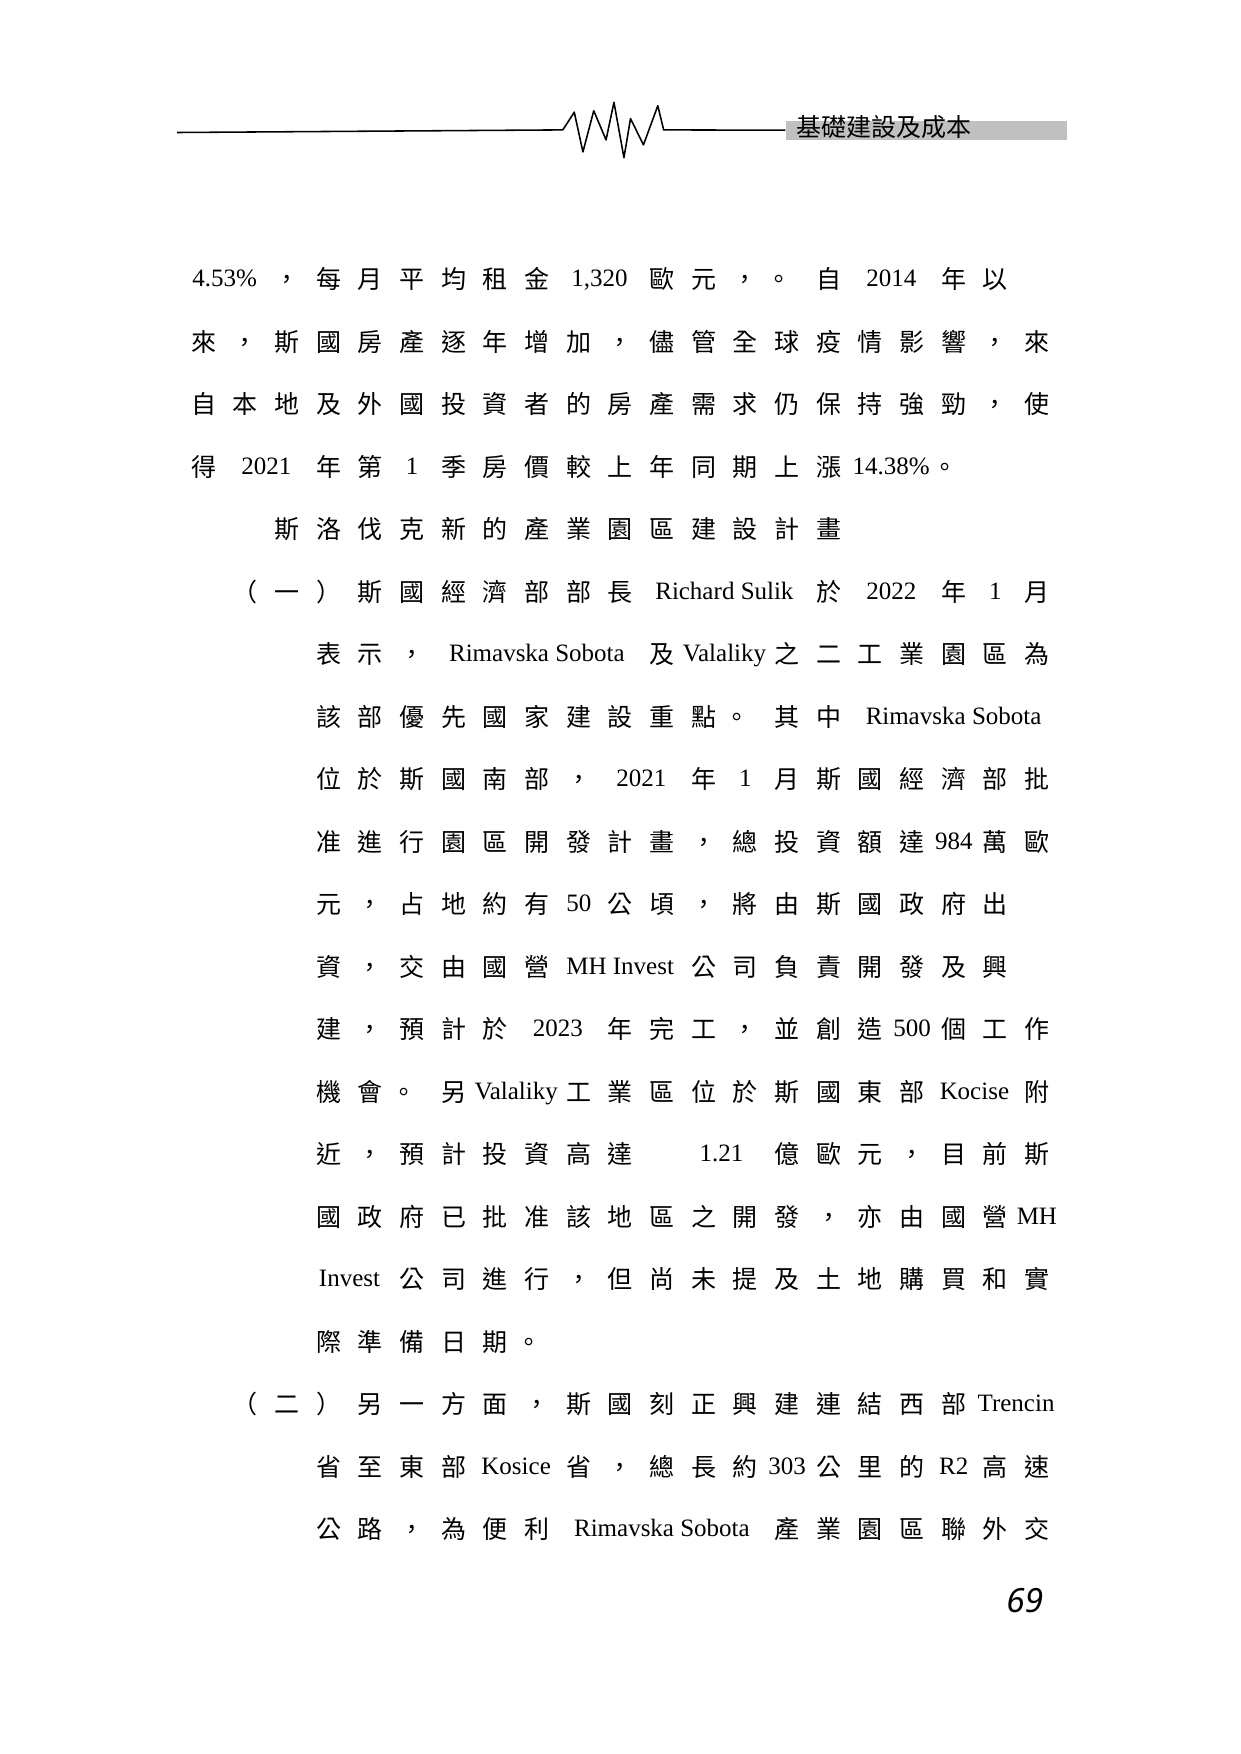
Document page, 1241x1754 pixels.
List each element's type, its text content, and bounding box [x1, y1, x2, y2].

text 4.53%，每月平均租金1,320歐元，。自2014年以來，斯國房產逐年增加，儘管全球疫情影響，來自本地及外國投資者的房產需求仍保持強勁，使得2021年第1季房價較上年同期上漲14.38%。 [183, 236, 1058, 486]
text （二）另一方面，斯國刻正興建連結西部Trencin省至東部Kosice省，總長約303公里的R2高速公路，為便利Rimavska Sobota產業園區聯外交 [207, 1361, 1058, 1549]
text （一）斯國經濟部部長Richard Sulik於2022年1月表示，Rimavska Sobota及Valaliky之二工業園區為該部優先國家建設重點。其中Rimavska Sobota位於斯國南部，2021年1月斯國經濟部批准進行園區開發計畫，總投資額達984萬歐元，占地約有50公頃，將由斯國政府出資，交由國營MH Invest公司負責開發及興建，預計於2023年完工，並創造500個工作機會。另Valaliky工業區位於斯國東部Kocise附近，預計投資高達 1.21 億歐元，目前斯國政府已批准該地區之開發，亦由國營MH Invest公司進行，但尚未提及土地購買和實際準備日期。 [207, 549, 1058, 1361]
text 斯洛伐克新的產業園區建設計畫 [183, 486, 1058, 549]
